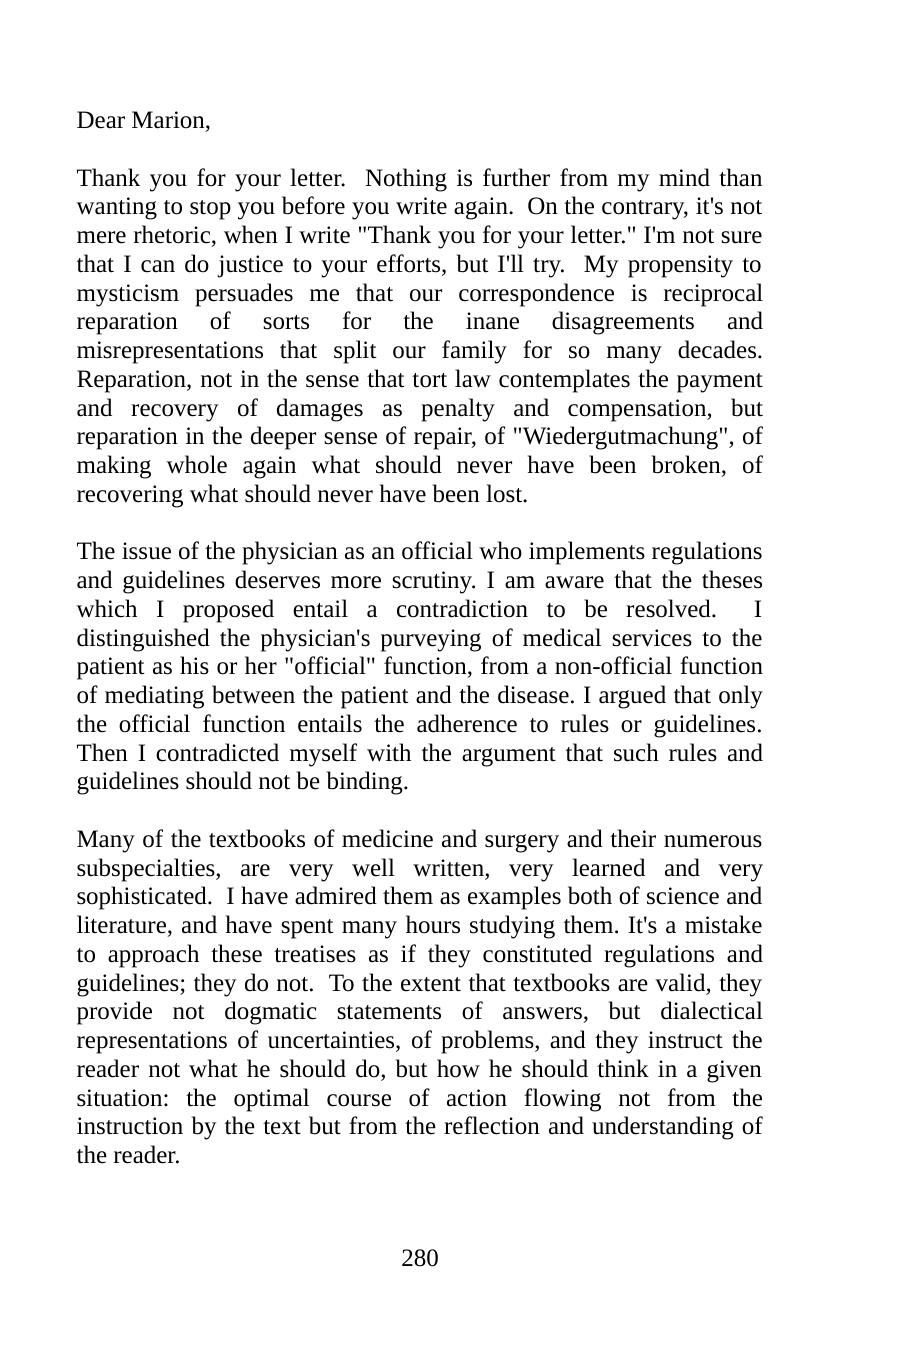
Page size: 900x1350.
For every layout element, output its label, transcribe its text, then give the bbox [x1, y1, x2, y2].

text Thank you for your letter. Nothing is further from my mind than wanting to stop you before you write again. On the contrary, it's not mere rhetoric, when I write "Thank you for your letter." I'm not sure that I can do justice to your efforts, but I'll try. My propensity to mysticism persuades me that our correspondence is reciprocal reparation of sorts for the inane disagreements and misrepresentations that split our family for so many decades. Reparation, not in the sense that tort law contemplates the payment and recovery of damages as penalty and compensation, but reparation in the deeper sense of repair, of "Wiedergutmachung", of making whole again what should never have been broken, of recovering what should never have been lost. [76, 163, 763, 508]
text Dear Marion, [76, 105, 763, 134]
text The issue of the physician as an official who implements regulations and guidelines deserves more scrutiny. I am aware that the theses which I proposed entail a contradiction to be resolved. I distinguished the physician's purveying of medical services to the patient as his or her "official" function, from a non-official function of mediating between the patient and the disease. I argued that only the official function entails the adherence to rules or guidelines. Then I contradicted myself with the argument that such rules and guidelines should not be binding. [76, 536, 763, 795]
text Many of the textbooks of medicine and surgery and their numerous subspecialties, are very well written, very learned and very sophisticated. I have admired them as examples both of science and literature, and have spent many hours studying them. It's a mistake to approach these treatises as if they constituted regulations and guidelines; they do not. To the extent that textbooks are valid, they provide not dogmatic statements of answers, but dialectical representations of uncertainties, of problems, and they instruct the reader not what he should do, but how he should think in a given situation: the optimal course of action flowing not from the instruction by the text but from the reflection and understanding of the reader. [76, 824, 763, 1169]
